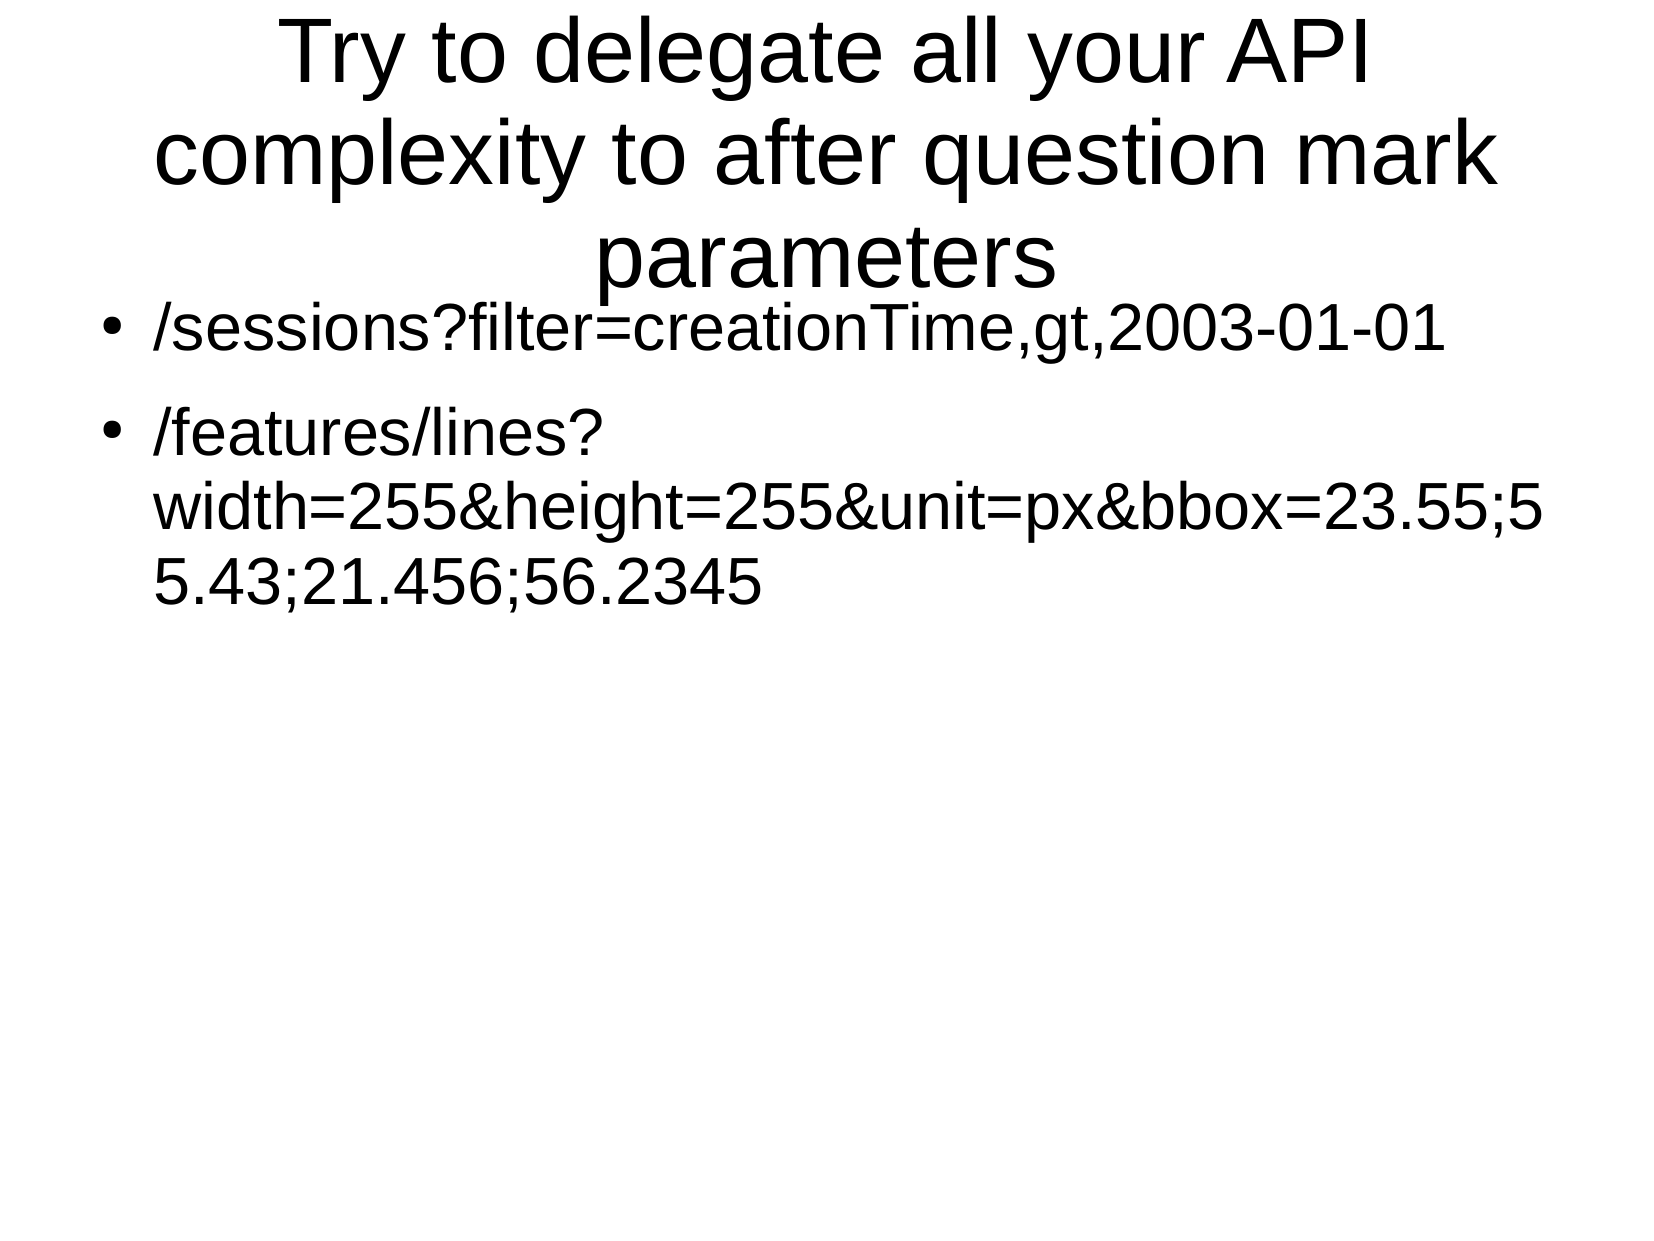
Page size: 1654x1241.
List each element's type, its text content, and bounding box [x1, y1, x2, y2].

list /sessions?filter=creationTime,gt,2003-01-01 /features/lines?width=255&height=255&unit=px&bbox=23.55;55.43;21.456;56.2345 [82, 290, 1571, 1010]
title Try to delegate all your API complexity to after question mark parameters [82, 0, 1571, 290]
